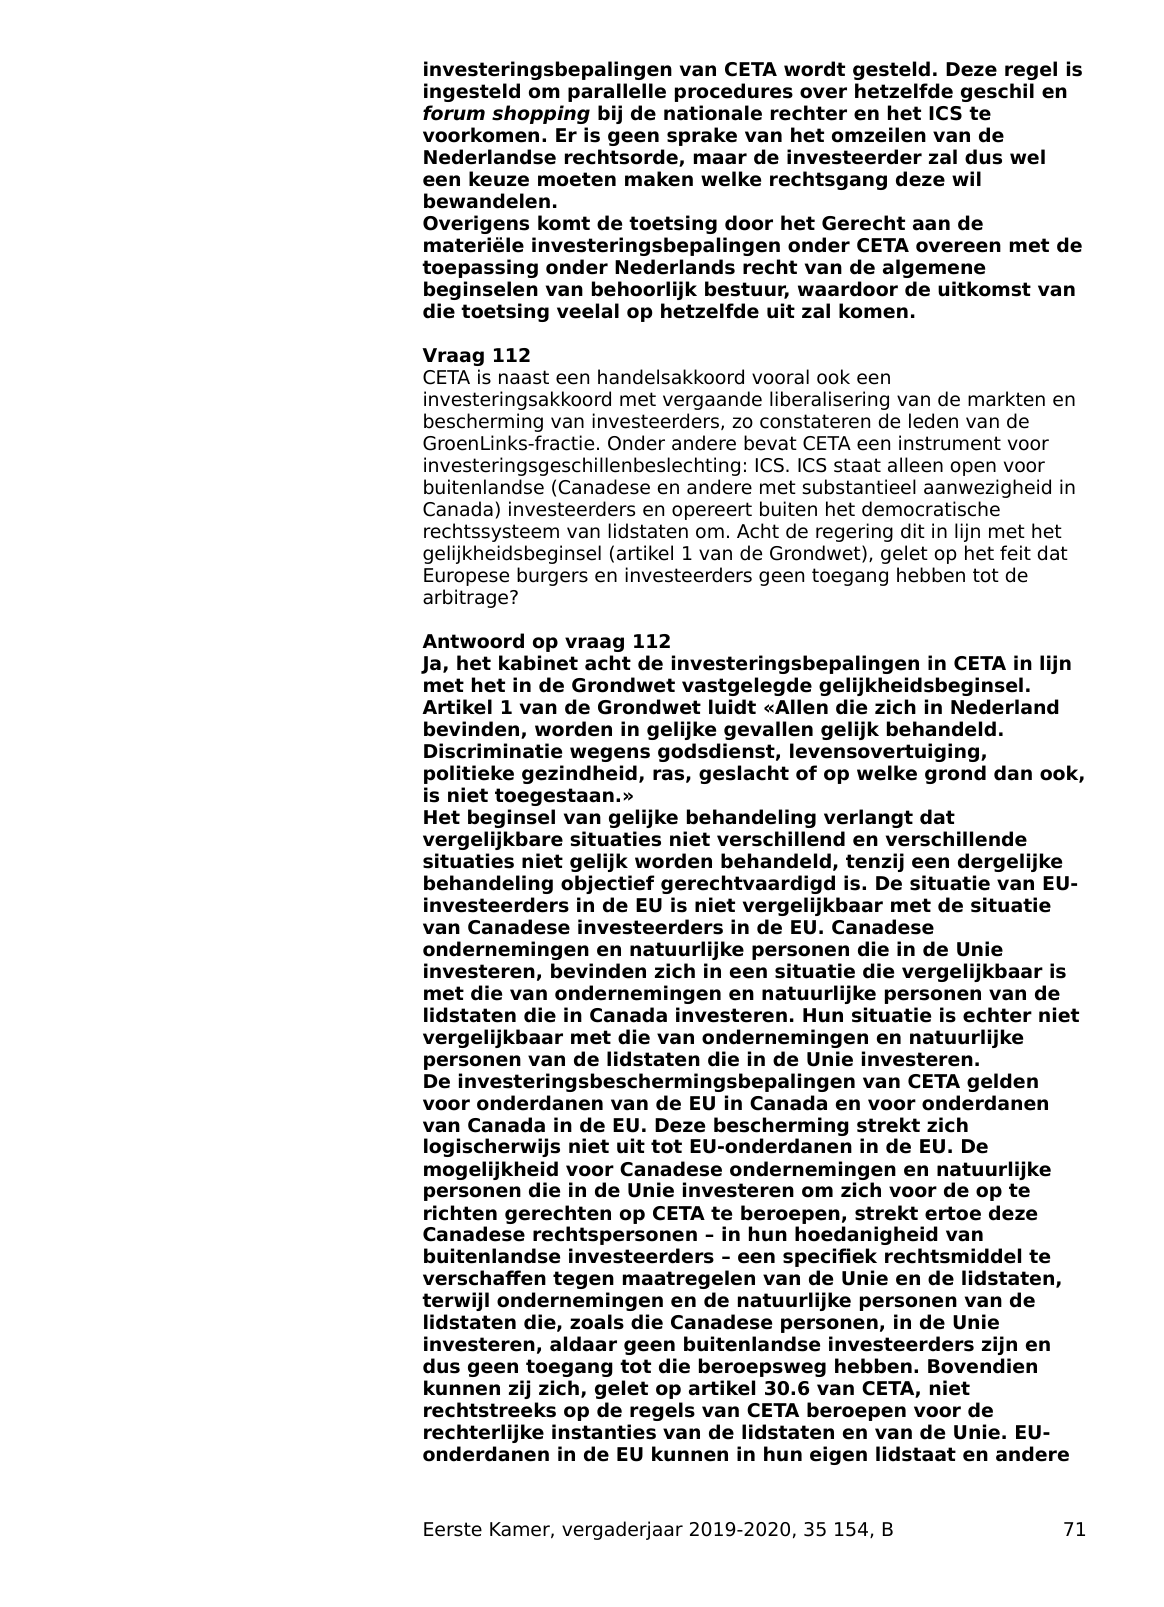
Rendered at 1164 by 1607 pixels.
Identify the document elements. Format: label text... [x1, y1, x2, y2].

text Het beginsel van gelijke behandeling verlangt dat vergelijkbare situaties niet verschillend en verschillende situaties niet gelijk worden behandeld, tenzij een dergelijke behandeling objectief gerechtvaardigd is. De situatie van EU-investeerders in de EU is niet vergelijkbaar met de situatie van Canadese investeerders in de EU. Canadese ondernemingen en natuurlijke personen die in de Unie investeren, bevinden zich in een situatie die vergelijkbaar is met die van ondernemingen en natuurlijke personen van de lidstaten die in Canada investeren. Hun situatie is echter niet vergelijkbaar met die van ondernemingen en natuurlijke personen van de lidstaten die in de Unie investeren. [422, 807, 1087, 1071]
text CETA is naast een handelsakkoord vooral ook een investeringsakkoord met vergaande liberalisering van de markten en bescherming van investeerders, zo constateren de leden van de GroenLinks-fractie. Onder andere bevat CETA een instrument voor investeringsgeschillenbeslechting: ICS. ICS staat alleen open voor buitenlandse (Canadese en andere met substantieel aanwezigheid in Canada) investeerders en opereert buiten het democratische rechtssysteem van lidstaten om. Acht de regering dit in lijn met het gelijkheidsbeginsel (artikel 1 van de Grondwet), gelet op het feit dat Europese burgers en investeerders geen toegang hebben tot de arbitrage? [422, 367, 1087, 609]
text De investeringsbeschermingsbepalingen van CETA gelden voor onderdanen van de EU in Canada en voor onderdanen van Canada in de EU. Deze bescherming strekt zich logischerwijs niet uit tot EU-onderdanen in de EU. De mogelijkheid voor Canadese ondernemingen en natuurlijke personen die in de Unie investeren om zich voor de op te richten gerechten op CETA te beroepen, strekt ertoe deze Canadese rechtspersonen – in hun hoedanigheid van buitenlandse investeerders – een specifiek rechtsmiddel te verschaffen tegen maatregelen van de Unie en de lidstaten, terwijl ondernemingen en de natuurlijke personen van de lidstaten die, zoals die Canadese personen, in de Unie investeren, aldaar geen buitenlandse investeerders zijn en dus geen toegang tot die beroepsweg hebben. Bovendien kunnen zij zich, gelet op artikel 30.6 van CETA, niet rechtstreeks op de regels van CETA beroepen voor de rechterlijke instanties van de lidstaten en van de Unie. EU-onderdanen in de EU kunnen in hun eigen lidstaat en andere [422, 1071, 1087, 1466]
text Vraag 112 [422, 345, 1087, 367]
text Ja, het kabinet acht de investeringsbepalingen in CETA in lijn met het in de Grondwet vastgelegde gelijkheidsbeginsel. [422, 653, 1087, 697]
text investeringsbepalingen van CETA wordt gesteld. Deze regel is ingesteld om parallelle procedures over hetzelfde geschil en forum shopping bij de nationale rechter en het ICS te voorkomen. Er is geen sprake van het omzeilen van de Nederlandse rechtsorde, maar de investeerder zal dus wel een keuze moeten maken welke rechtsgang deze wil bewandelen. [422, 59, 1087, 213]
text Antwoord op vraag 112 [422, 631, 1087, 653]
text Artikel 1 van de Grondwet luidt «Allen die zich in Nederland bevinden, worden in gelijke gevallen gelijk behandeld. Discriminatie wegens godsdienst, levensovertuiging, politieke gezindheid, ras, geslacht of op welke grond dan ook, is niet toegestaan.» [422, 697, 1087, 807]
text Overigens komt de toetsing door het Gerecht aan de materiële investeringsbepalingen onder CETA overeen met de toepassing onder Nederlands recht van de algemene beginselen van behoorlijk bestuur, waardoor de uitkomst van die toetsing veelal op hetzelfde uit zal komen. [422, 213, 1087, 323]
